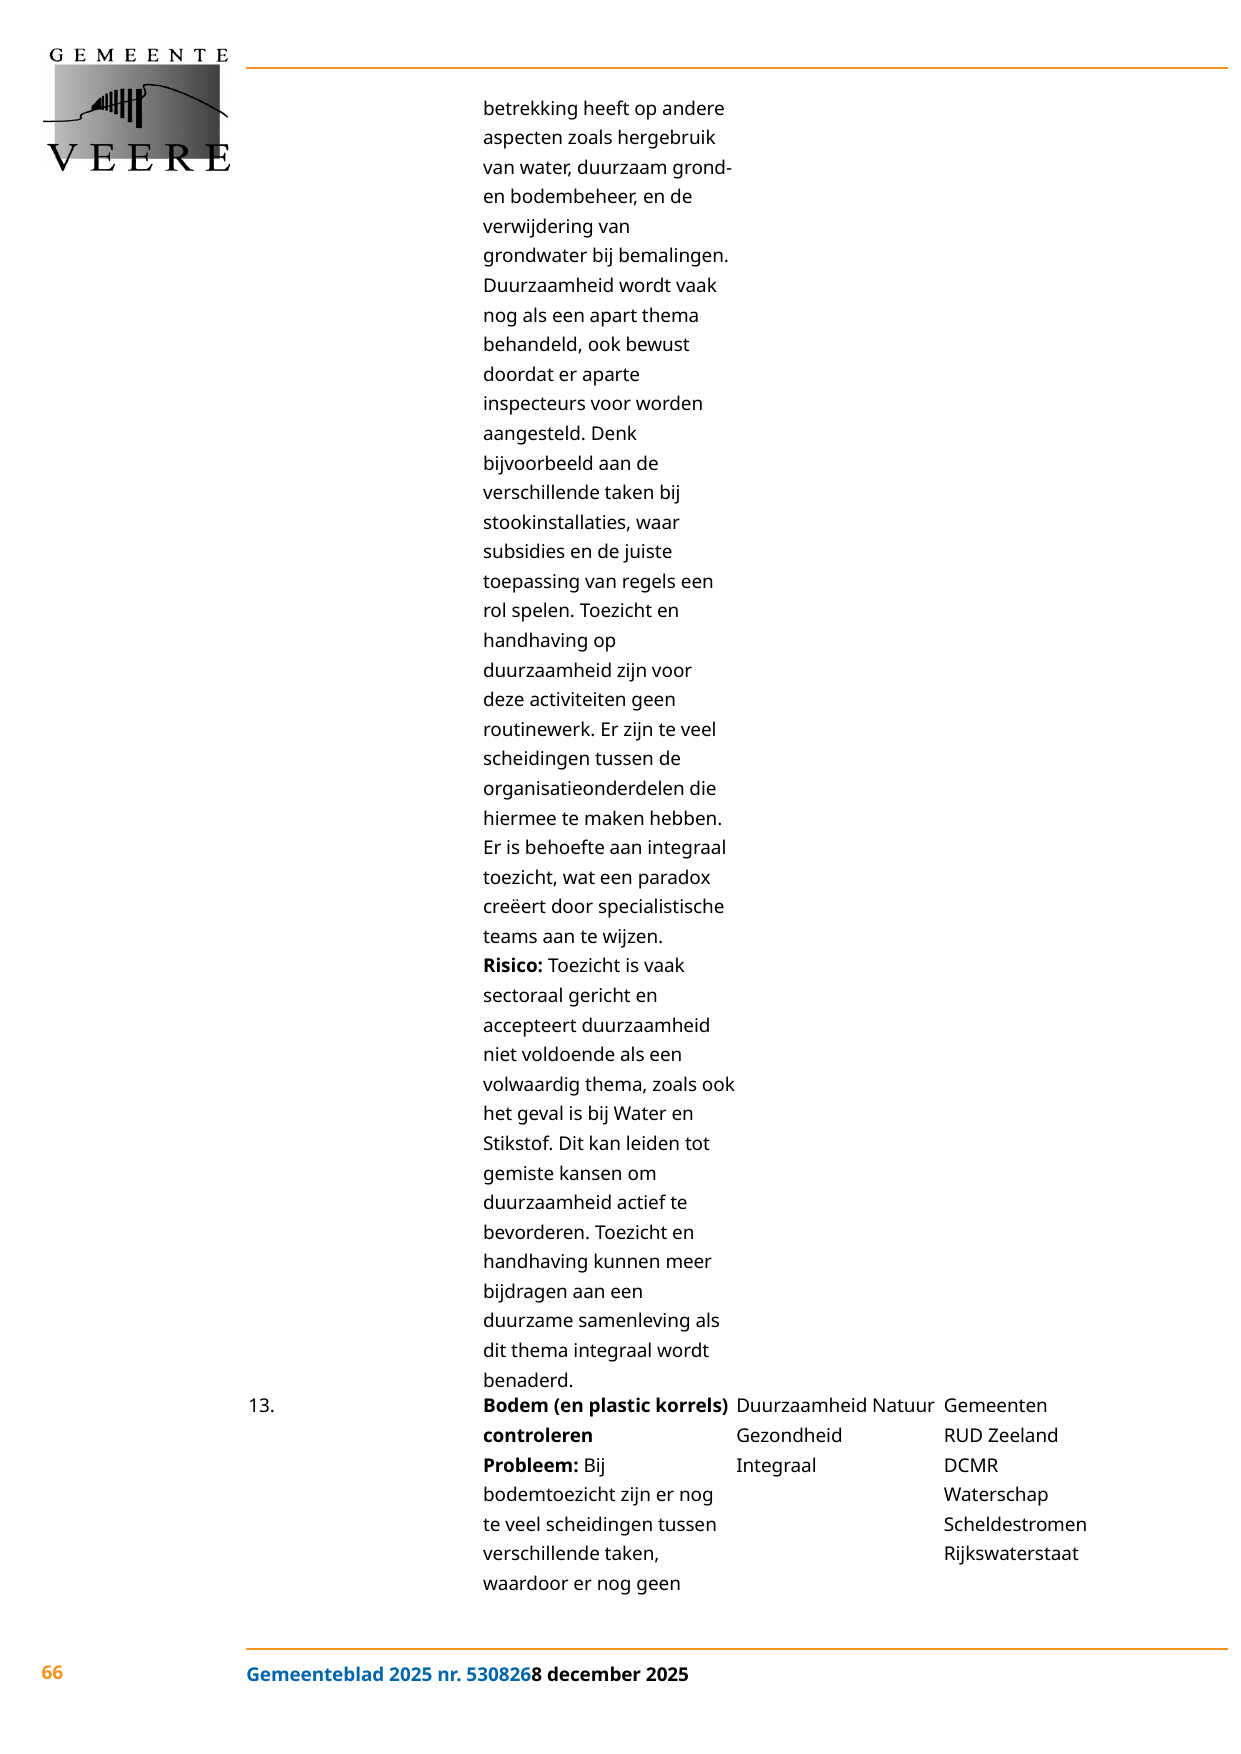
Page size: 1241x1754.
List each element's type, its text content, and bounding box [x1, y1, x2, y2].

table_cell Gemeenten RUD Zeeland DCMR Waterschap Scheldestromen Rijkswaterstaat [944, 1393, 1152, 1596]
table_cell betrekking heeft op andere aspecten zoals hergebruik van water, duurzaam grond- en bodembeheer, en de verwijdering van grondwater bij bemalingen. Duurzaamheid wordt vaak nog als een apart thema behandeld, ook bewust doordat er aparte inspecteurs voor worden aangesteld. Denk bijvoorbeeld aan de verschillende taken bij stookinstallaties, waar subsidies en de juiste toepassing van regels een rol spelen. Toezicht en handhaving op duurzaamheid zijn voor deze activiteiten geen routinewerk. Er zijn te veel scheidingen tussen de organisatieonderdelen die hiermee te maken hebben. Er is behoefte aan integraal toezicht, wat een paradox creëert door specialistische teams aan te wijzen. Risico: Toezicht is vaak sectoraal gericht en accepteert duurzaamheid niet voldoende als een volwaardig thema, zoals ook het geval is bij Water en Stikstof. Dit kan leiden tot gemiste kansen om duurzaamheid actief te bevorderen. Toezicht en handhaving kunnen meer bijdragen aan een duurzame samenleving als dit thema integraal wordt benaderd. [483, 95, 736, 1393]
table_cell Bodem (en plastic korrels) controleren Probleem: Bij bodemtoezicht zijn er nog te veel scheidingen tussen verschillende taken, waardoor er nog geen [483, 1393, 736, 1596]
table_cell [944, 95, 1152, 1393]
picture [41, 47, 231, 172]
table_cell Duurzaamheid Natuur Gezondheid Integraal [736, 1393, 944, 1596]
table_cell [736, 95, 944, 1393]
table_cell [248, 95, 483, 1393]
table_cell 13. [248, 1393, 483, 1596]
